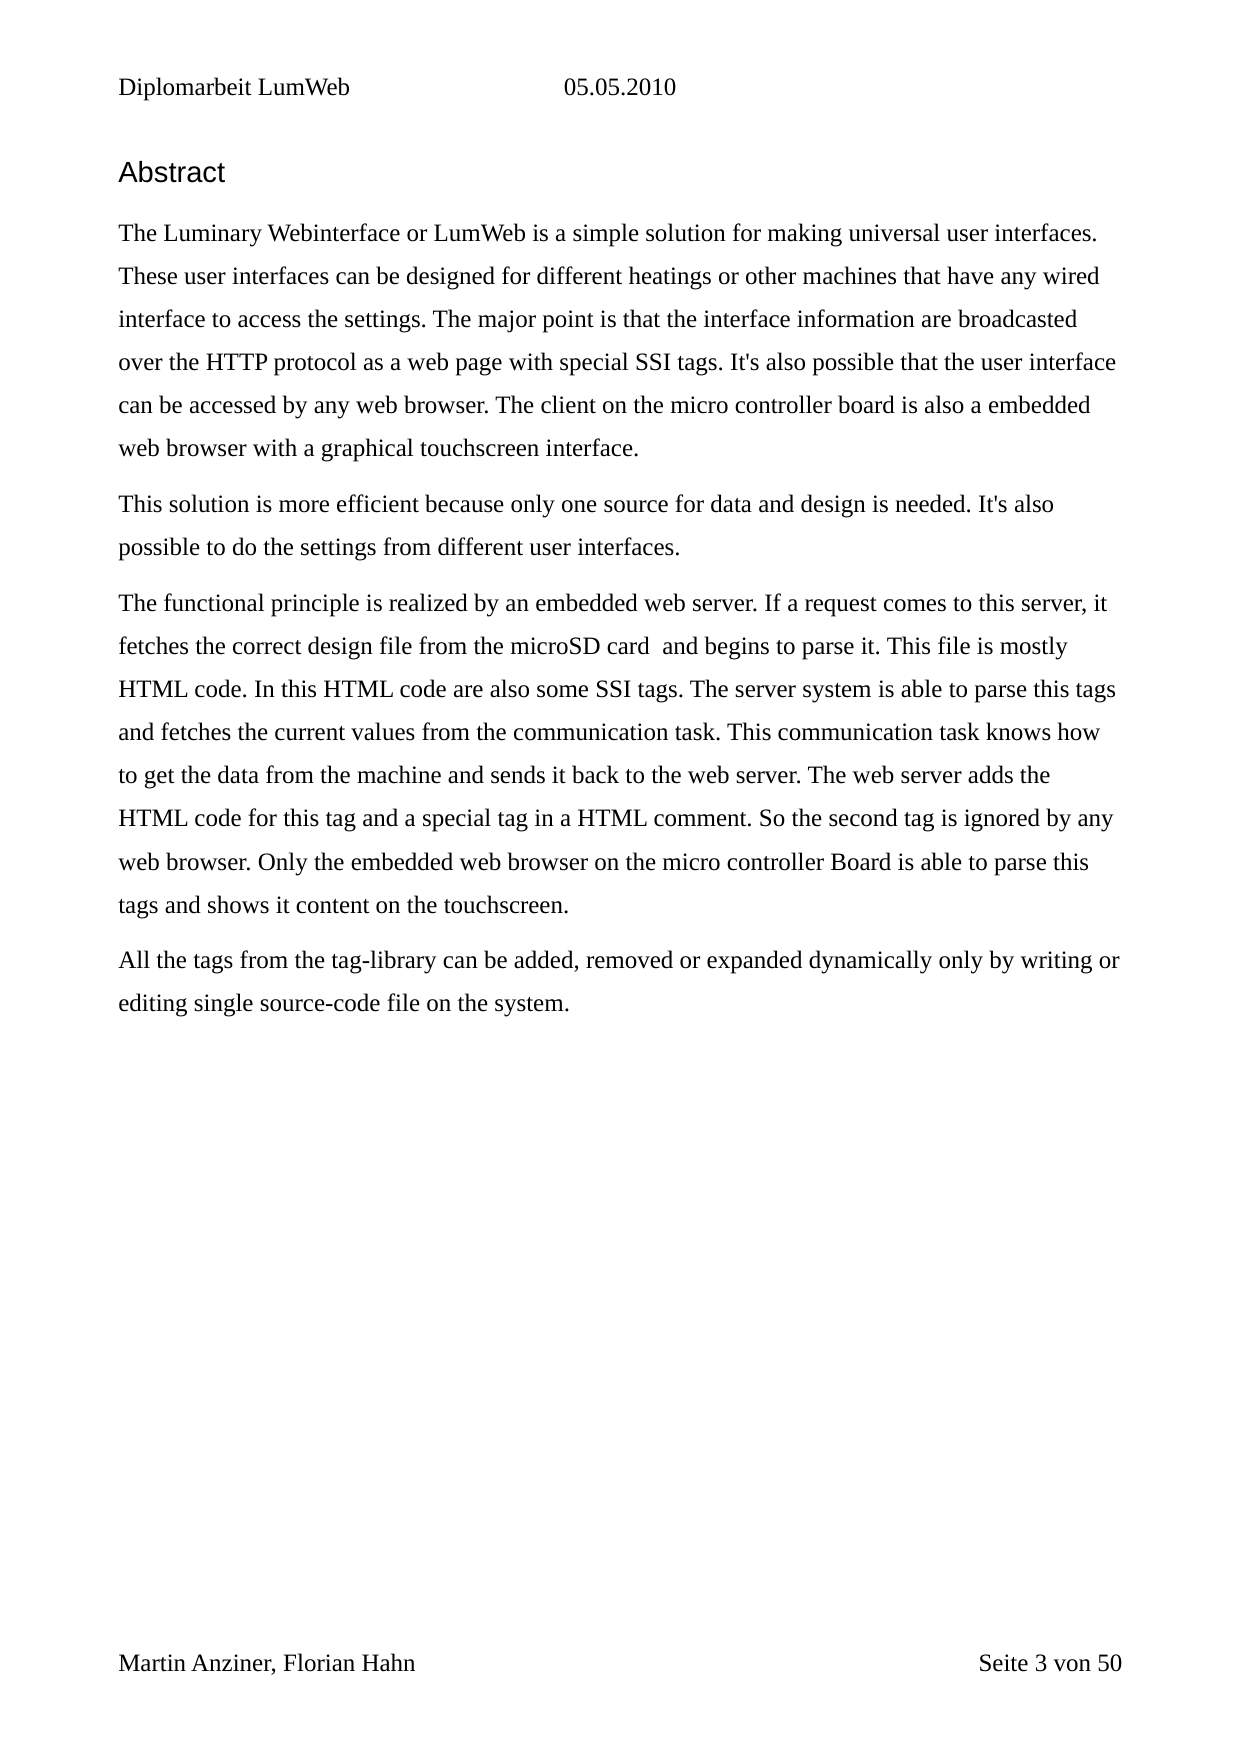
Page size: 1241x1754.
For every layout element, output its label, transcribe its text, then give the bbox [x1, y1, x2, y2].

text The Luminary Webinterface or LumWeb is a simple solution for making universal user interfaces. These user interfaces can be designed for different heatings or other machines that have any wired interface to access the settings. The major point is that the interface information are broadcasted over the HTTP protocol as a web page with special SSI tags. It's also possible that the user interface can be accessed by any web browser. The client on the micro controller board is also a embedded web browser with a graphical touchscreen interface. [118, 218, 1122, 462]
text The functional principle is realized by an embedded web server. If a request comes to this server, it fetches the correct design file from the microSD card and begins to parse it. This file is mostly HTML code. In this HTML code are also some SSI tags. The server system is able to parse this tags and fetches the current values from the communication task. This communication task knows how to get the data from the machine and sends it back to the web server. The web server adds the HTML code for this tag and a special tag in a HTML comment. So the second tag is ignored by any web browser. Only the embedded web browser on the micro controller Board is able to parse this tags and shows it content on the touchscreen. [118, 588, 1122, 918]
subtitle Abstract [118, 155, 1122, 189]
text This solution is more efficient because only one source for data and design is needed. It's also possible to do the settings from different user interfaces. [118, 489, 1122, 561]
text All the tags from the tag-library can be added, removed or expanded dynamically only by writing or editing single source-code file on the system. [118, 945, 1122, 1017]
